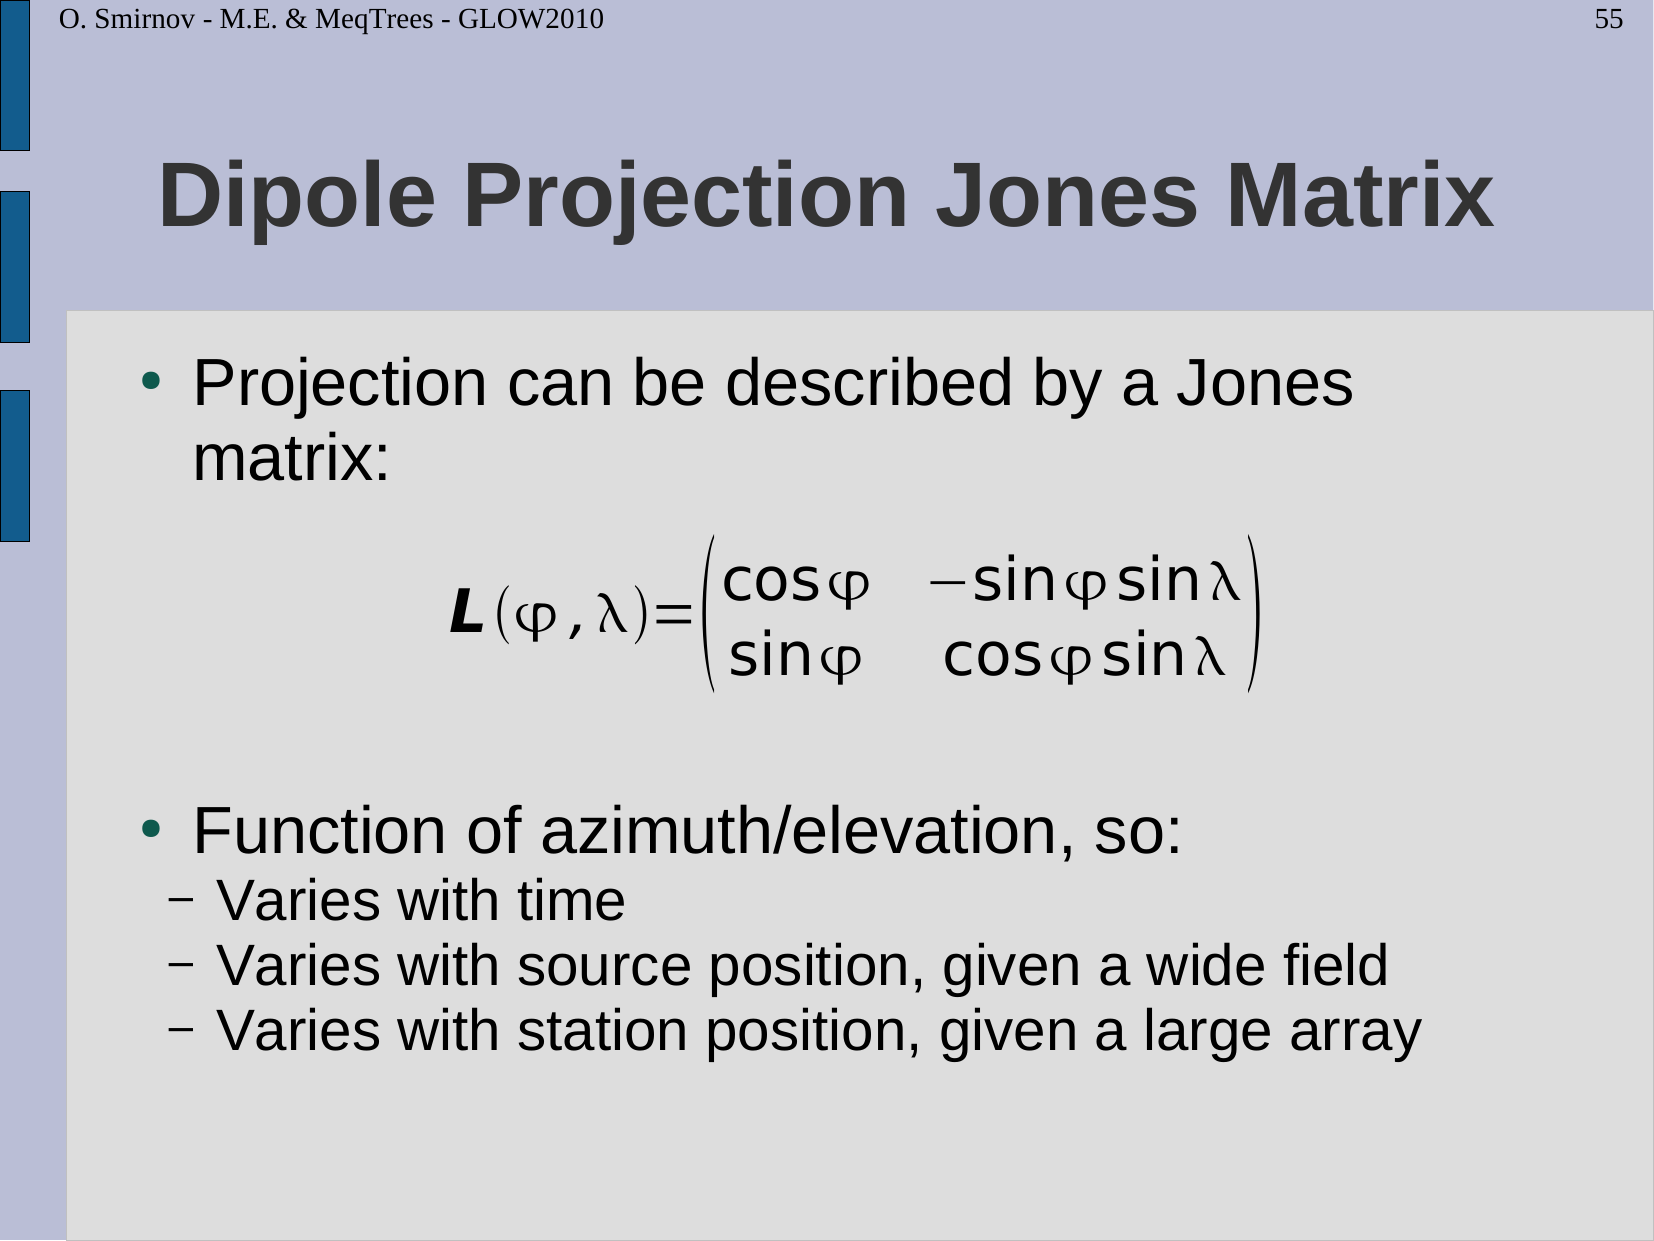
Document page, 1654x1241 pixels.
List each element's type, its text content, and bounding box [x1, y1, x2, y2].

list Projection can be described by a Jones matrix: Function of azimuth/elevation, so: Varies with time Varies with source position, given a wide field Varies with station position, given a large array [121, 344, 1534, 1164]
chart [442, 531, 1270, 697]
title Dipole Projection Jones Matrix [121, 91, 1534, 299]
